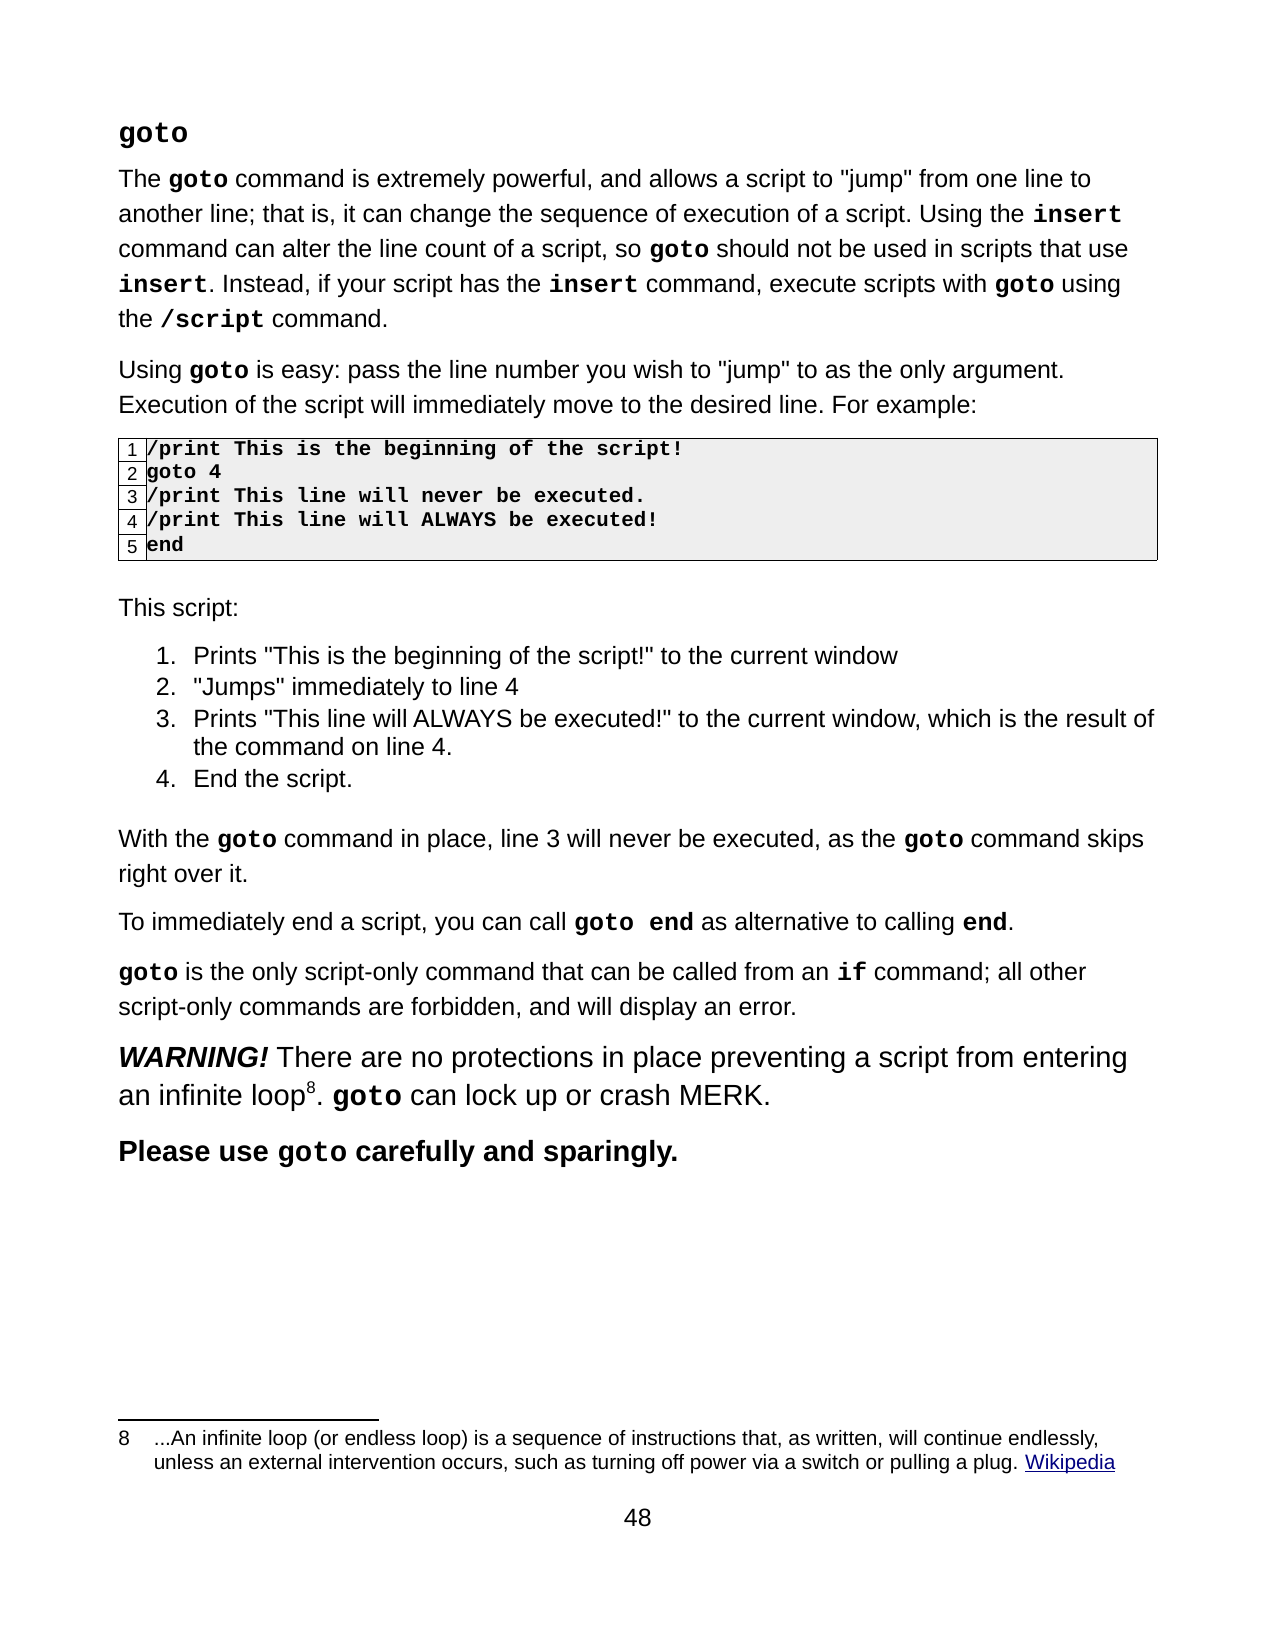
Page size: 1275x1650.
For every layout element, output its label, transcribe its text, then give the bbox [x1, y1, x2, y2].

text The goto command is extremely powerful, and allows a script to "jump" from one line to another line; that is, it can change the sequence of execution of a script. Using the insert command can alter the line count of a script, so goto should not be used in scripts that use insert. Instead, if your script has the insert command, execute scripts with goto using the /script command. [118, 164, 1157, 335]
text This script: [118, 561, 1157, 622]
text ...An infinite loop (or endless loop) is a sequence of instructions that, as written, will continue endlessly, unless an external intervention occurs, such as turning off power via a switch or pulling a plug. Wikipedia [118, 1426, 1157, 1474]
table_cell 3 [119, 486, 146, 509]
table_cell /print This line will never be executed. [147, 485, 1157, 509]
text With the goto command in place, line 3 will never be executed, as the goto command skips right over it. [118, 824, 1157, 888]
text Using goto is easy: pass the line number you wish to "jump" to as the only argument. Execution of the script will immediately move to the desired line. For example: [118, 354, 1157, 418]
table_cell end [147, 534, 1157, 560]
table_header 1 [119, 439, 146, 461]
text WARNING! There are no protections in place preventing a script from entering an infinite loop. goto can lock up or crash MERK. [118, 1040, 1157, 1114]
text To immediately end a script, you can call goto end as alternative to calling end. [118, 907, 1157, 938]
subtitle goto [118, 118, 1157, 151]
table_cell goto 4 [147, 461, 1157, 485]
list End the script. [156, 764, 1157, 821]
table_cell /print This line will ALWAYS be executed! [147, 509, 1157, 534]
table_cell 2 [119, 462, 146, 485]
table_header /print This is the beginning of the script! [147, 439, 1157, 461]
list Prints "This is the beginning of the script!" to the current window [156, 641, 1157, 669]
list "Jumps" immediately to line 4 [156, 672, 1157, 701]
table_cell 5 [119, 535, 146, 560]
table_cell 4 [119, 510, 146, 534]
text Please use goto carefully and sparingly. [118, 1134, 1157, 1171]
text goto is the only script-only command that can be called from an if command; all other script-only commands are forbidden, and will display an error. [118, 957, 1157, 1021]
list Prints "This line will ALWAYS be executed!" to the current window, which is the result of the command on line 4. [156, 703, 1157, 761]
